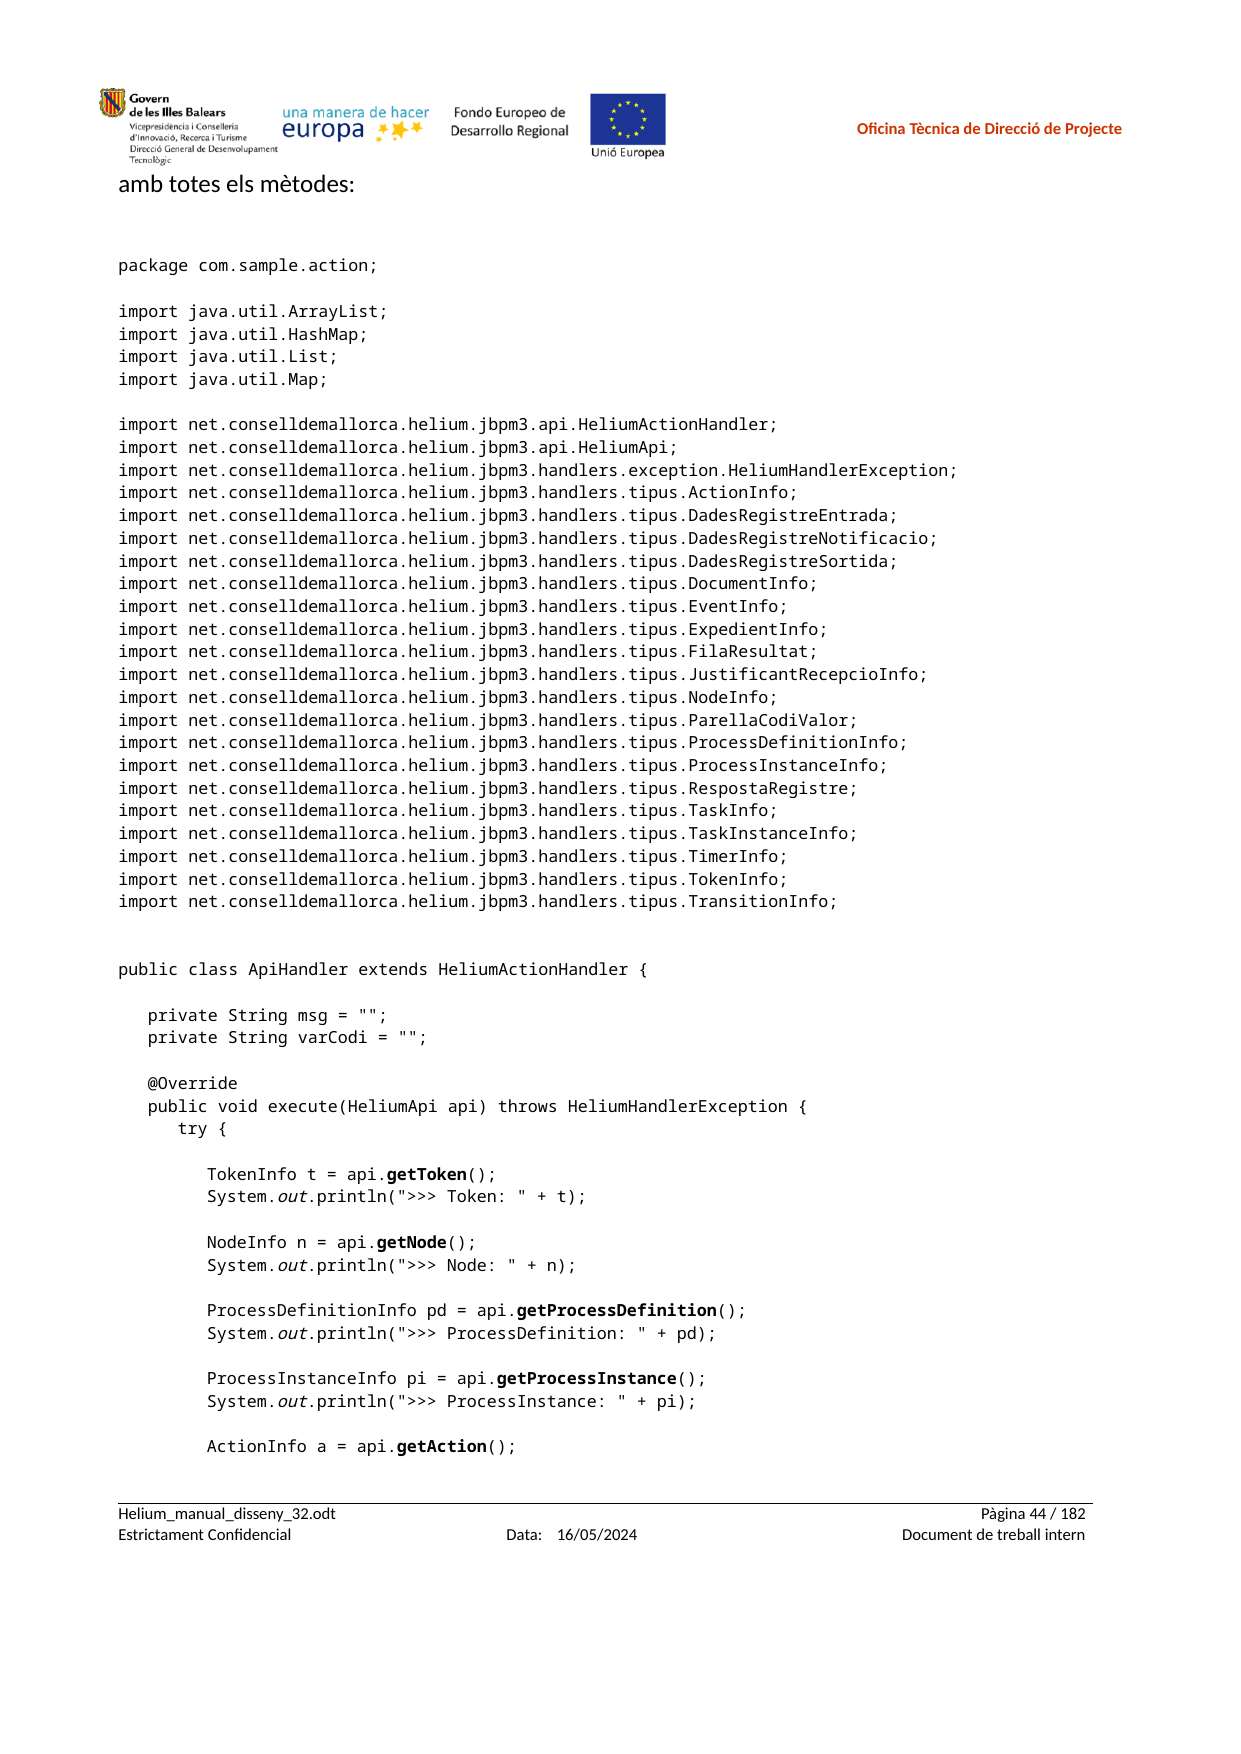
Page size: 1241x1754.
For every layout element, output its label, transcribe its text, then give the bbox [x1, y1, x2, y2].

text import net.conselldemallorca.helium.jbpm3.handlers.tipus.DocumentInfo; [118, 572, 1122, 594]
text import java.util.Map; [118, 367, 1122, 390]
text import net.conselldemallorca.helium.jbpm3.handlers.tipus.TaskInstanceInfo; [118, 822, 1122, 844]
text private String msg = ""; [118, 1003, 1122, 1026]
text ProcessInstanceInfo pi = api.getProcessInstance(); [118, 1367, 1122, 1389]
text import net.conselldemallorca.helium.jbpm3.handlers.tipus.DadesRegistreEntrada; [118, 504, 1122, 526]
text import net.conselldemallorca.helium.jbpm3.handlers.tipus.ProcessInstanceInfo; [118, 753, 1122, 776]
text import net.conselldemallorca.helium.jbpm3.api.HeliumActionHandler; [118, 413, 1122, 436]
text import net.conselldemallorca.helium.jbpm3.handlers.tipus.JustificantRecepcioInfo; [118, 663, 1122, 685]
text package com.sample.action; [118, 254, 1122, 277]
text import net.conselldemallorca.helium.jbpm3.handlers.tipus.EventInfo; [118, 594, 1122, 617]
text System.out.println(">>> Token: " + t); [118, 1185, 1122, 1208]
text TokenInfo t = api.getToken(); [118, 1162, 1122, 1185]
text System.out.println(">>> ProcessInstance: " + pi); [118, 1389, 1122, 1412]
text import net.conselldemallorca.helium.jbpm3.handlers.exception.HeliumHandlerException; [118, 458, 1122, 481]
text import net.conselldemallorca.helium.jbpm3.handlers.tipus.TimerInfo; [118, 844, 1122, 867]
text ProcessDefinitionInfo pd = api.getProcessDefinition(); [118, 1298, 1122, 1321]
text try { [118, 1117, 1122, 1139]
text import net.conselldemallorca.helium.jbpm3.handlers.tipus.RespostaRegistre; [118, 776, 1122, 799]
text private String varCodi = ""; [118, 1026, 1122, 1049]
text import net.conselldemallorca.helium.jbpm3.handlers.tipus.ParellaCodiValor; [118, 708, 1122, 731]
text import net.conselldemallorca.helium.jbpm3.handlers.tipus.ExpedientInfo; [118, 617, 1122, 640]
text import net.conselldemallorca.helium.jbpm3.handlers.tipus.TokenInfo; [118, 867, 1122, 890]
text import net.conselldemallorca.helium.jbpm3.handlers.tipus.DadesRegistreNotificacio; [118, 526, 1122, 549]
text System.out.println(">>> ProcessDefinition: " + pd); [118, 1321, 1122, 1344]
text NodeInfo n = api.getNode(); [118, 1230, 1122, 1253]
text import java.util.HashMap; [118, 322, 1122, 345]
text import net.conselldemallorca.helium.jbpm3.handlers.tipus.FilaResultat; [118, 640, 1122, 663]
text public class ApiHandler extends HeliumActionHandler { [118, 958, 1122, 981]
text import net.conselldemallorca.helium.jbpm3.handlers.tipus.ProcessDefinitionInfo; [118, 731, 1122, 753]
text ActionInfo a = api.getAction(); [118, 1435, 1122, 1457]
text import java.util.ArrayList; [118, 299, 1122, 322]
text amb totes els mètodes: [118, 168, 1122, 198]
text public void execute(HeliumApi api) throws HeliumHandlerException { [118, 1094, 1122, 1117]
text import net.conselldemallorca.helium.jbpm3.api.HeliumApi; [118, 436, 1122, 458]
text System.out.println(">>> Node: " + n); [118, 1253, 1122, 1276]
text import net.conselldemallorca.helium.jbpm3.handlers.tipus.TaskInfo; [118, 799, 1122, 822]
text import net.conselldemallorca.helium.jbpm3.handlers.tipus.TransitionInfo; [118, 890, 1122, 912]
text import java.util.List; [118, 345, 1122, 367]
text import net.conselldemallorca.helium.jbpm3.handlers.tipus.NodeInfo; [118, 685, 1122, 708]
text import net.conselldemallorca.helium.jbpm3.handlers.tipus.ActionInfo; [118, 481, 1122, 504]
text @Override [118, 1071, 1122, 1094]
picture [99, 87, 668, 166]
text import net.conselldemallorca.helium.jbpm3.handlers.tipus.DadesRegistreSortida; [118, 549, 1122, 572]
